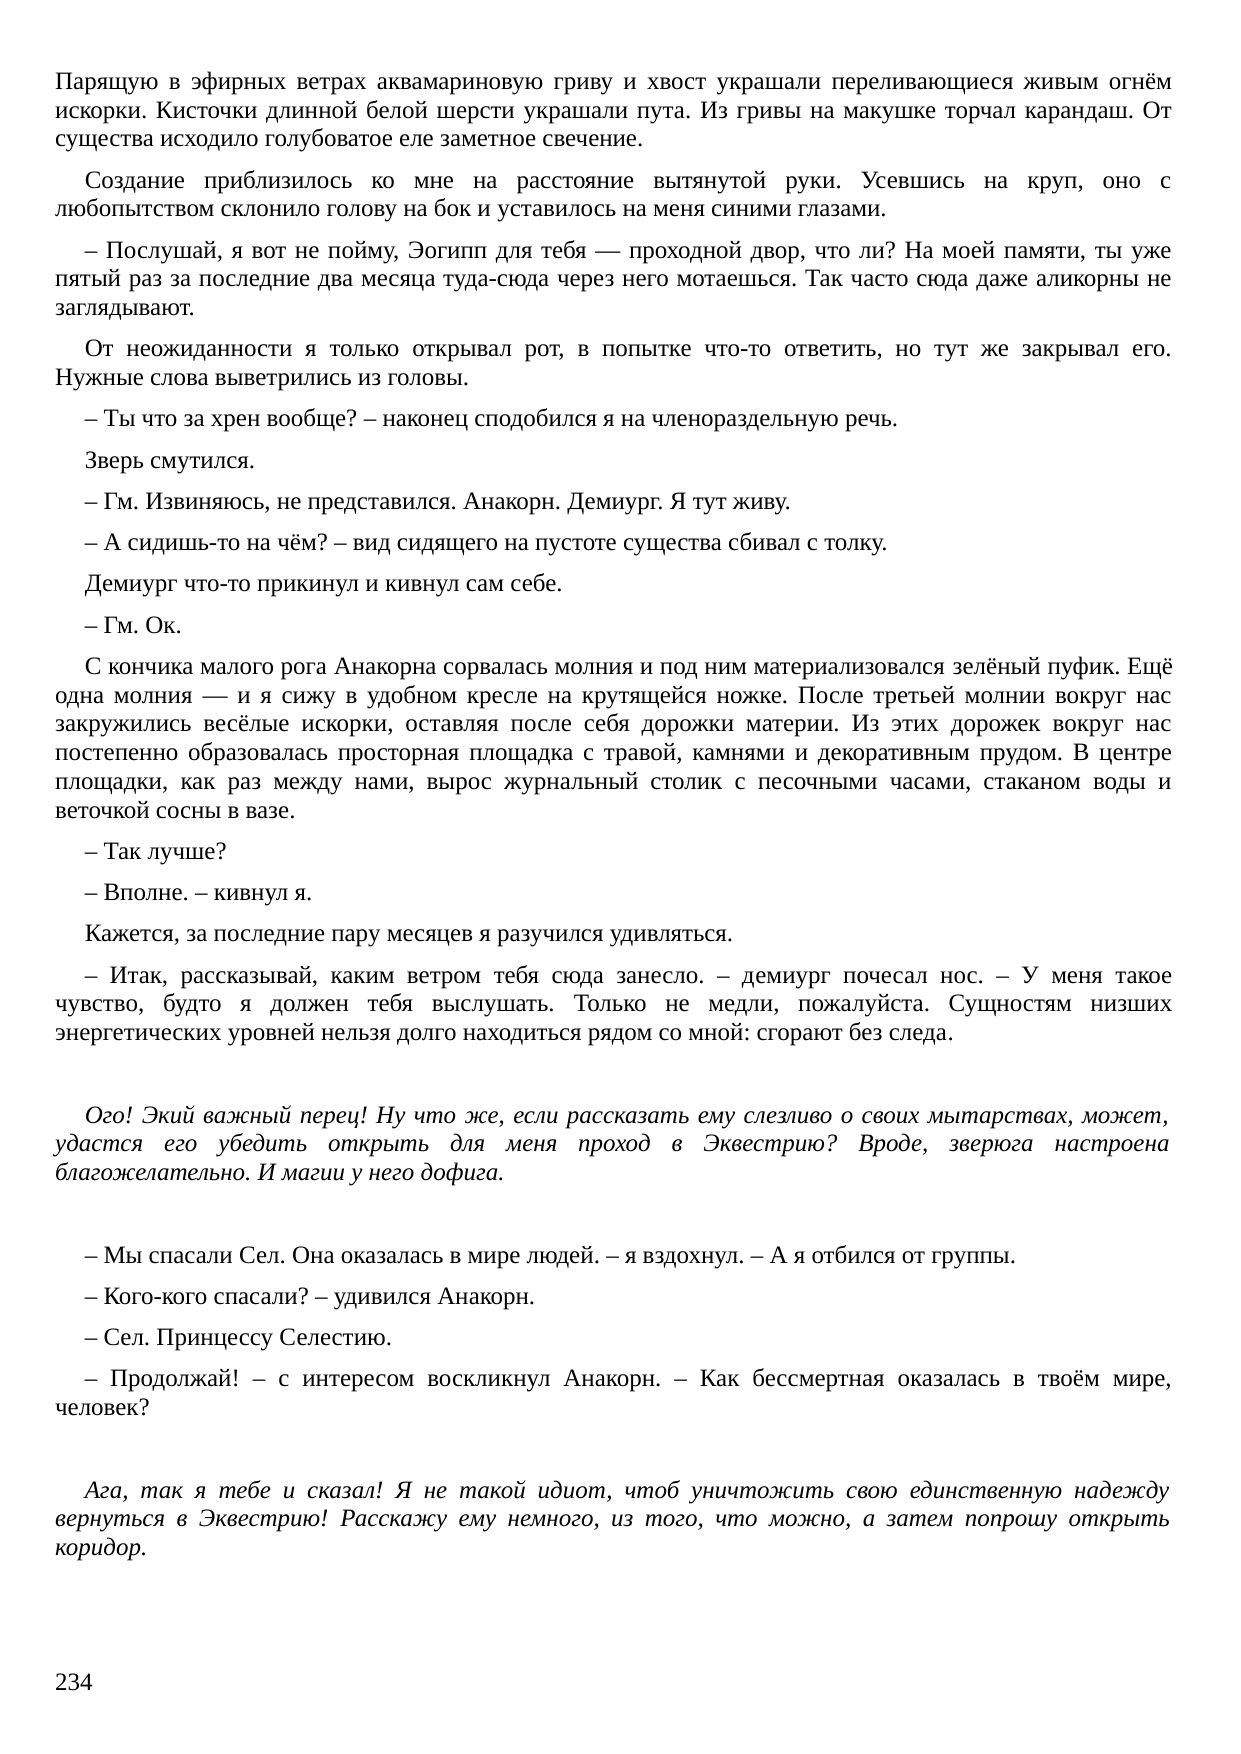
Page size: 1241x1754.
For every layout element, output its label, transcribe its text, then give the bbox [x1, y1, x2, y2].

text – Вполне. – кивнул я. [55, 877, 1173, 906]
text Кажется, за последние пару месяцев я разучился удивляться. [55, 918, 1173, 947]
text – Ты что за хрен вообще? – наконец сподобился я на членораздельную речь. [55, 403, 1173, 432]
text От неожиданности я только открывал рот, в попытке что-то ответить, но тут же закрывал его. Нужные слова выветрились из головы. [55, 333, 1173, 391]
text Парящую в эфирных ветрах аквамариновую гриву и хвост украшали переливающиеся живым огнём искорки. Кисточки длинной белой шерсти украшали пута. Из гривы на макушке торчал карандаш. От существа исходило голубоватое еле заметное свечение. [55, 66, 1173, 152]
text – Продолжай! – с интересом воскликнул Анакорн. – Как бессмертная оказалась в твоём мире, человек? [55, 1363, 1173, 1421]
text – Послушай, я вот не пойму, Эогипп для тебя — проходной двор, что ли? На моей памяти, ты уже пятый раз за последние два месяца туда-сюда через него мотаешься. Так часто сюда даже аликорны не заглядывают. [55, 235, 1173, 321]
text Создание приблизилось ко мне на расстояние вытянутой руки. Усевшись на круп, оно с любопытством склонило голову на бок и уставилось на меня синими глазами. [55, 165, 1173, 222]
text С кончика малого рога Анакорна сорвалась молния и под ним материализовался зелёный пуфик. Ещё одна молния — и я сижу в удобном кресле на крутящейся ножке. После третьей молнии вокруг нас закружились весёлые искорки, оставляя после себя дорожки материи. Из этих дорожек вокруг нас постепенно образовалась просторная площадка с травой, камнями и декоративным прудом. В центре площадки, как раз между нами, вырос журнальный столик с песочными часами, стаканом воды и веточкой сосны в вазе. [55, 651, 1173, 823]
text – А сидишь-то на чём? – вид сидящего на пустоте существа сбивал с толку. [55, 527, 1173, 556]
text – Гм. Извиняюсь, не представился. Анакорн. Демиург. Я тут живу. [55, 486, 1173, 515]
text Ого! Экий важный перец! Ну что же, если рассказать ему слезливо о своих мытарствах, может, удастся его убедить открыть для меня проход в Эквестрию? Вроде, зверюга настроена благожелательно. И магии у него дофига. [55, 1100, 1173, 1186]
text – Кого-кого спасали? – удивился Анакорн. [55, 1281, 1173, 1310]
text – Гм. Ок. [55, 610, 1173, 638]
text – Так лучше? [55, 836, 1173, 865]
text Ага, так я тебе и сказал! Я не такой идиот, чтоб уничтожить свою единственную надежду вернуться в Эквестрию! Расскажу ему немного, из того, что можно, а затем попрошу открыть коридор. [55, 1475, 1173, 1561]
text Зверь смутился. [55, 445, 1173, 473]
text Демиург что-то прикинул и кивнул сам себе. [55, 568, 1173, 597]
text – Итак, рассказывай, каким ветром тебя сюда занесло. – демиург почесал нос. – У меня такое чувство, будто я должен тебя выслушать. Только не медли, пожалуйста. Сущностям низших энергетических уровней нельзя долго находиться рядом со мной: сгорают без следа. [55, 960, 1173, 1046]
text – Мы спасали Сел. Она оказалась в мире людей. – я вздохнул. – А я отбился от группы. [55, 1240, 1173, 1268]
text – Сел. Принцессу Селестию. [55, 1322, 1173, 1351]
